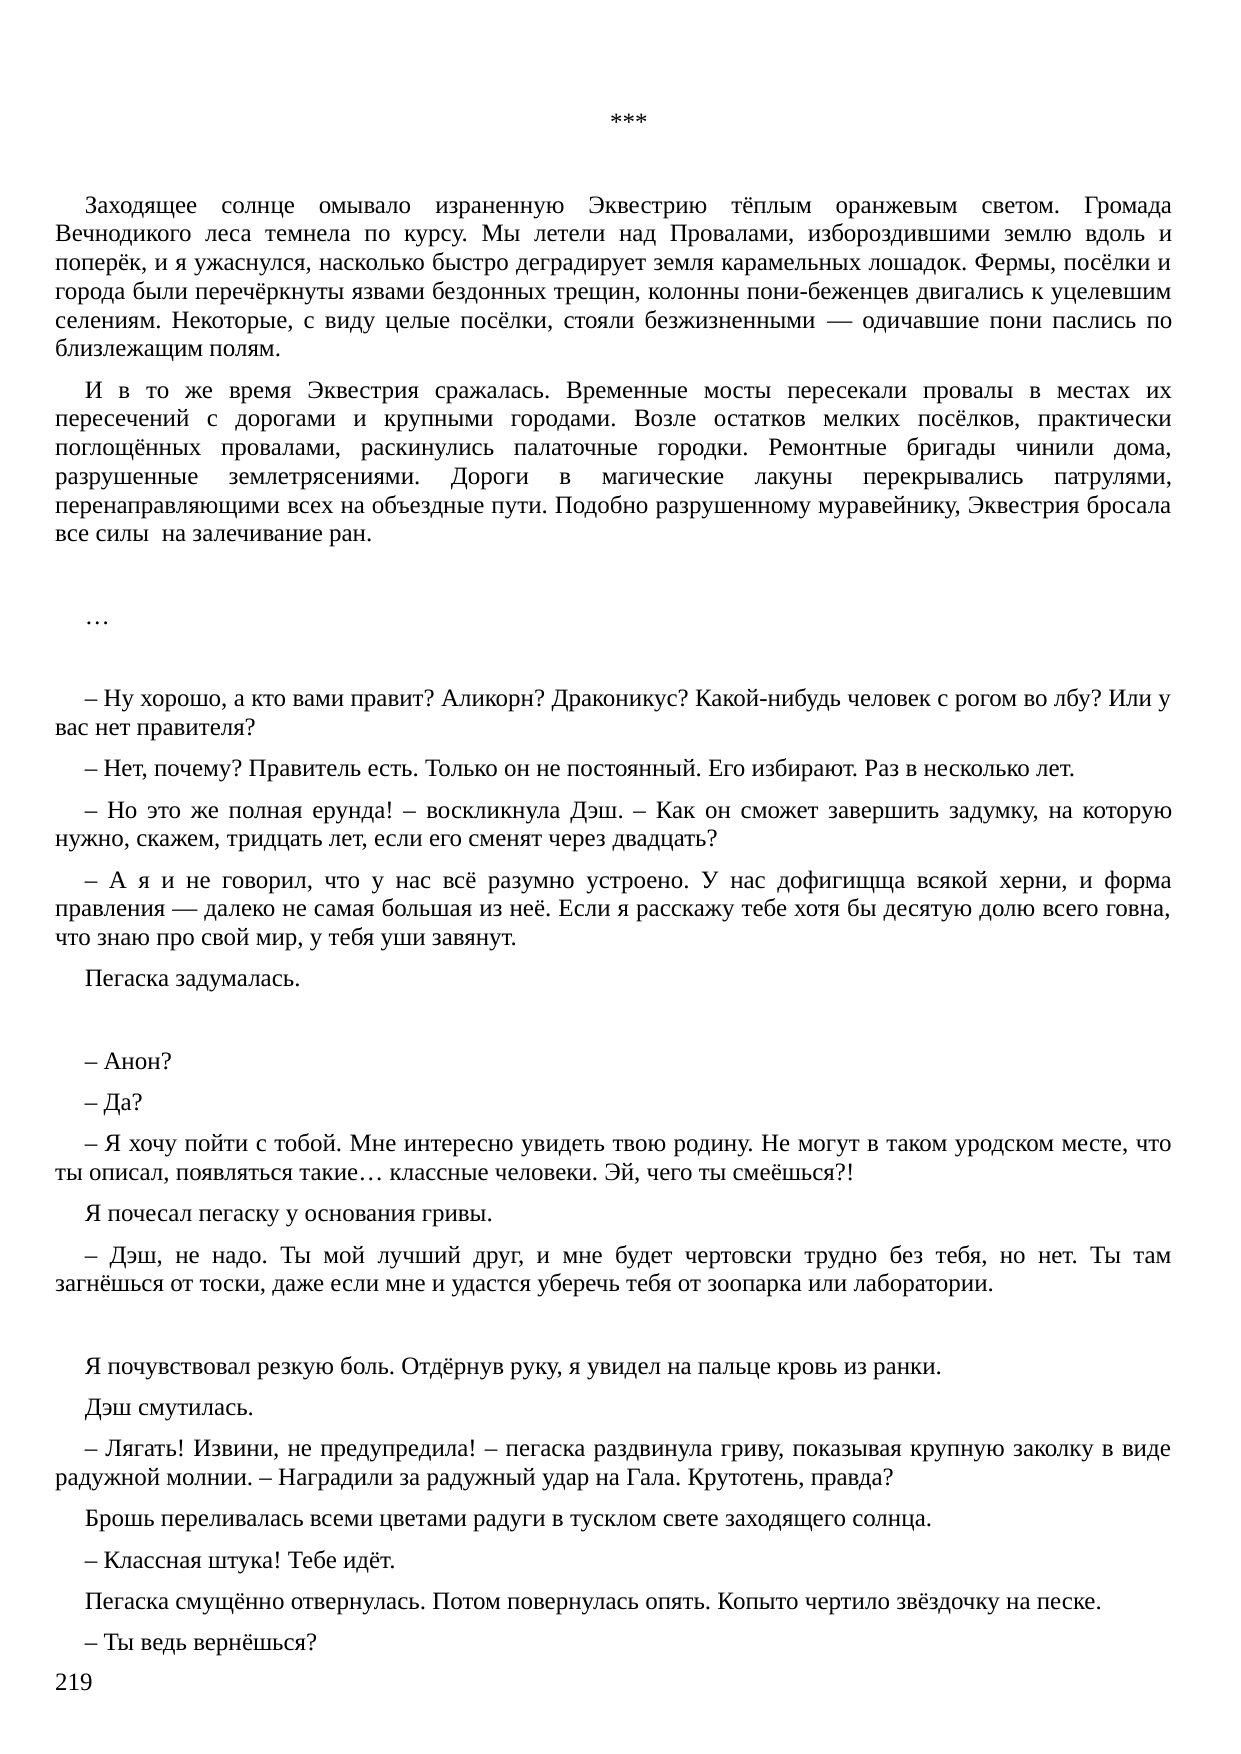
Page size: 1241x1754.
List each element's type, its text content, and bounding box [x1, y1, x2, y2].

text И в то же время Эквестрия сражалась. Временные мосты пересекали провалы в местах их пересечений с дорогами и крупными городами. Возле остатков мелких посёлков, практически поглощённых провалами, раскинулись палаточные городки. Ремонтные бригады чинили дома, разрушенные землетрясениями. Дороги в магические лакуны перекрывались патрулями, перенаправляющими всех на объездные пути. Подобно разрушенному муравейнику, Эквестрия бросала все силы на залечивание ран. [55, 375, 1173, 547]
text Пегаска смущённо отвернулась. Потом повернулась опять. Копыто чертило звёздочку на песке. [55, 1586, 1173, 1615]
text *** [55, 107, 1173, 136]
text Я почувствовал резкую боль. Отдёрнув руку, я увидел на пальце кровь из ранки. [55, 1351, 1173, 1380]
text – Ну хорошо, а кто вами правит? Аликорн? Драконикус? Какой-нибудь человек с рогом во лбу? Или у вас нет правителя? [55, 683, 1173, 741]
text Брошь переливалась всеми цветами радуги в тусклом свете заходящего солнца. [55, 1503, 1173, 1532]
text – Дэш, не надо. Ты мой лучший друг, и мне будет чертовски трудно без тебя, но нет. Ты там загнёшься от тоски, даже если мне и удастся уберечь тебя от зоопарка или лаборатории. [55, 1240, 1173, 1297]
text – Но это же полная ерунда! – воскликнула Дэш. – Как он сможет завершить задумку, на которую нужно, скажем, тридцать лет, если его сменят через двадцать? [55, 795, 1173, 852]
text – Ты ведь вернёшься? [55, 1627, 1173, 1656]
text – Нет, почему? Правитель есть. Только он не постоянный. Его избирают. Раз в несколько лет. [55, 753, 1173, 782]
text Пегаска задумалась. [55, 963, 1173, 992]
text – Лягать! Извини, не предупредила! – пегаска раздвинула гриву, показывая крупную заколку в виде радужной молнии. – Наградили за радужный удар на Гала. Крутотень, правда? [55, 1433, 1173, 1491]
text – Анон? [55, 1046, 1173, 1075]
text – А я и не говорил, что у нас всё разумно устроено. У нас дофигищща всякой херни, и форма правления — далеко не самая большая из неё. Если я расскажу тебе хотя бы десятую долю всего говна, что знаю про свой мир, у тебя уши завянут. [55, 865, 1173, 951]
text Заходящее солнце омывало израненную Эквестрию тёплым оранжевым светом. Громада Вечнодикого леса темнела по курсу. Мы летели над Провалами, избороздившими землю вдоль и поперёк, и я ужаснулся, насколько быстро деградирует земля карамельных лошадок. Фермы, посёлки и города были перечёркнуты язвами бездонных трещин, колонны пони-беженцев двигались к уцелевшим селениям. Некоторые, с виду целые посёлки, стояли безжизненными — одичавшие пони паслись по близлежащим полям. [55, 190, 1173, 362]
text Дэш смутилась. [55, 1392, 1173, 1421]
text … [55, 601, 1173, 630]
text – Я хочу пойти с тобой. Мне интересно увидеть твою родину. Не могут в таком уродском месте, что ты описал, появляться такие… классные человеки. Эй, чего ты смеёшься?! [55, 1128, 1173, 1186]
text – Да? [55, 1087, 1173, 1116]
text – Классная штука! Тебе идёт. [55, 1545, 1173, 1573]
text Я почесал пегаску у основания гривы. [55, 1198, 1173, 1227]
